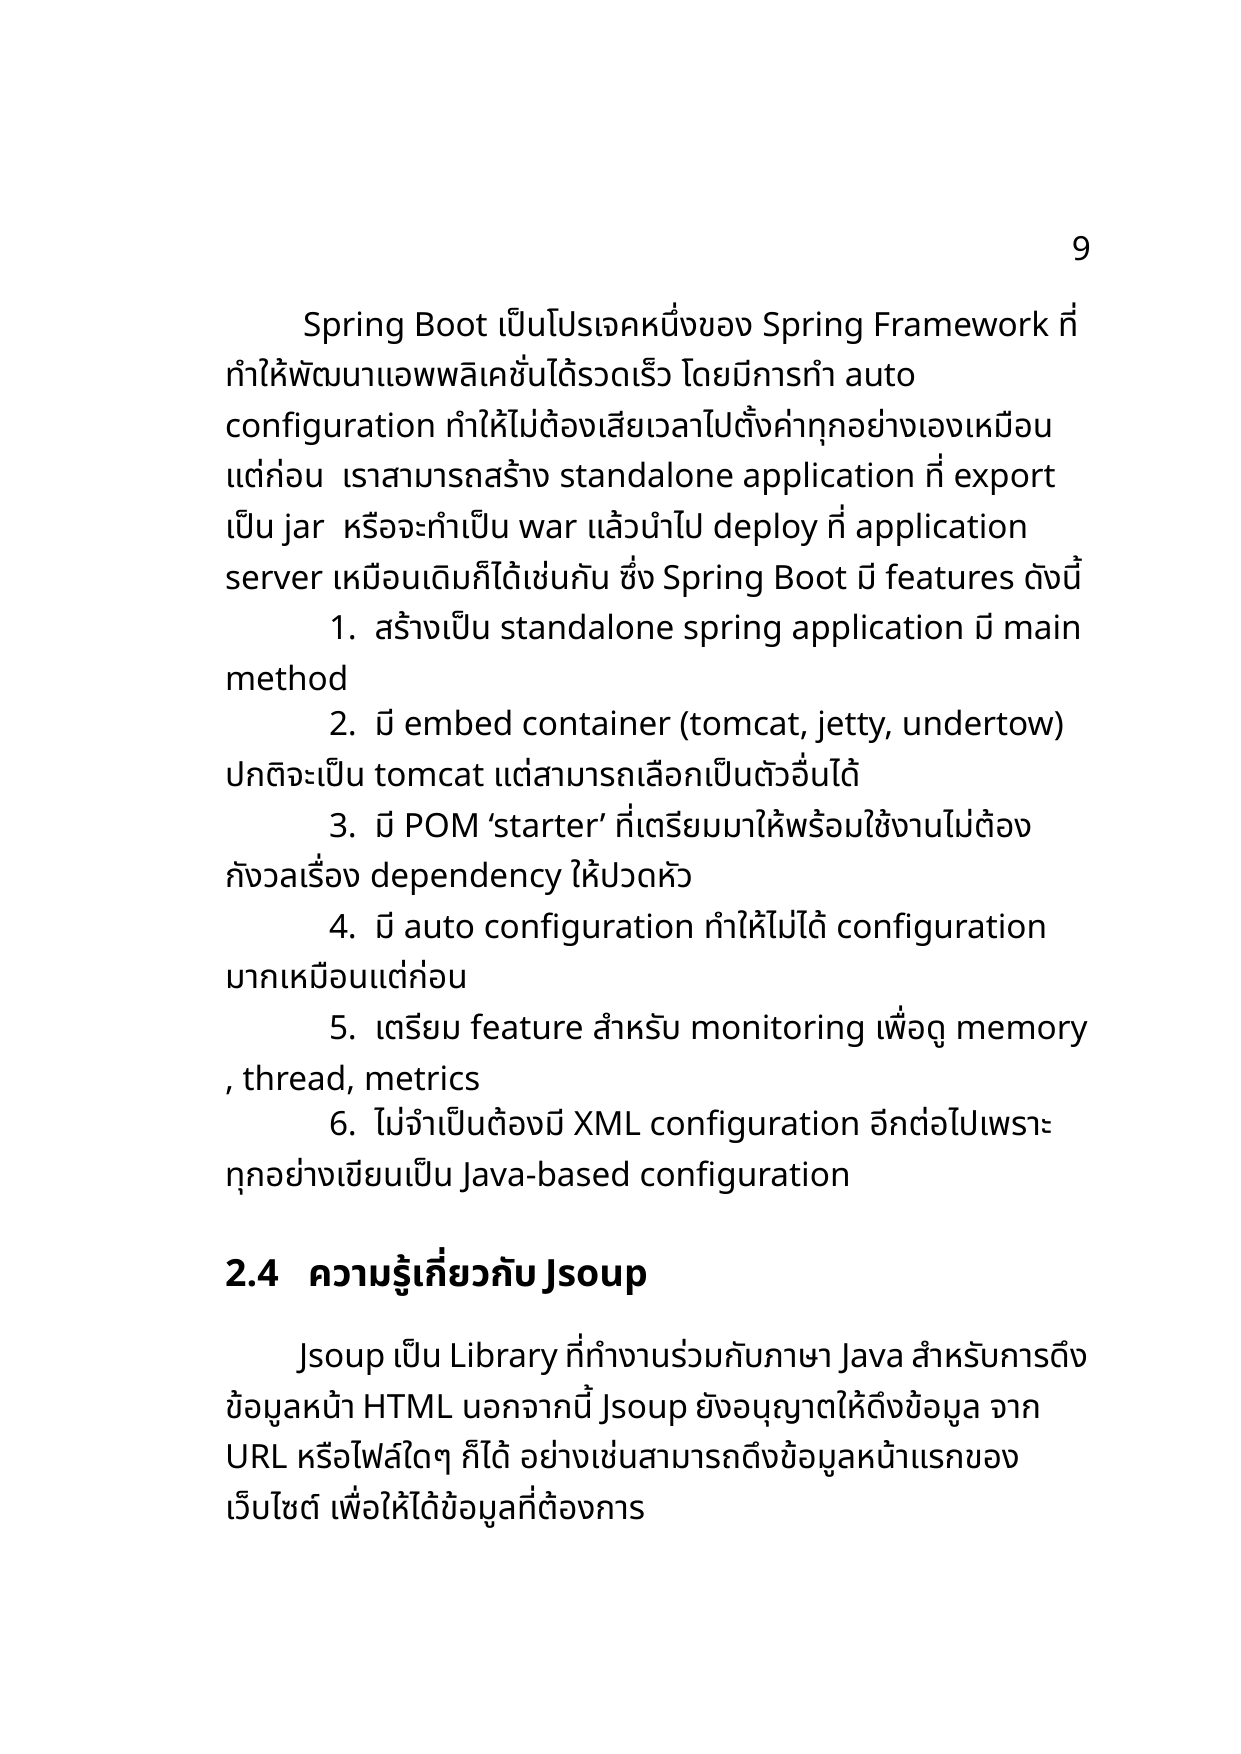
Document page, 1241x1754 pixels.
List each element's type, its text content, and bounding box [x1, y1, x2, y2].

text 6. ไม่จำเป็นต้องมี XML configuration อีกต่อไปเพราะทุกอย่างเขียนเป็น Java-based configuration [225, 1100, 1091, 1201]
text 2.4 ความรู้เกี่ยวกับJsoup [225, 1246, 1091, 1303]
text 5. เตรียม feature สำหรับ monitoring เพื่อดู memory , thread, metrics [225, 1004, 1091, 1100]
text Spring Boot เป็นโปรเจคหนึ่งของ Spring Framework ที่ทำให้พัฒนาแอพพลิเคชั่นได้รวดเร็ว โดยมีการทำ auto configuration ทำให้ไม่ต้องเสียเวลาไปตั้งค่าทุกอย่างเองเหมือนแต่ก่อน เราสามารถสร้าง standalone application ที่ export เป็น jar หรือจะทำเป็น war แล้วนำไป deploy ที่ application server เหมือนเดิมก็ได้เช่นกัน ซึ่งSpring Boot มี features ดังนี้ [225, 300, 1091, 604]
text 4. มี auto configuration ทำให้ไม่ได้ configuration มากเหมือนแต่ก่อน [225, 903, 1091, 1004]
text Jsoupเป็นLibraryที่ทำงานร่วมกับภาษา Javaสำหรับการดึงข้อมูลหน้าHTML นอกจากนี้ Jsoupยังอนุญาตให้ดึงข้อมูล จาก URL หรือไฟล์ใดๆ ก็ได้ อย่างเช่นสามารถดึงข้อมูลหน้าแรกของเว็บไซต์ เพื่อให้ได้ข้อมูลที่ต้องการ [225, 1332, 1091, 1534]
text 1. สร้างเป็น standalone spring application มี main method [225, 604, 1091, 700]
text 3. มี POM ‘starter’ ที่เตรียมมาให้พร้อมใช้งานไม่ต้องกังวลเรื่อง dependency ให้ปวดหัว [225, 801, 1091, 903]
text 2. มี embed container (tomcat, jetty, undertow) ปกติจะเป็น tomcat แต่สามารถเลือกเป็นตัวอื่นได้ [225, 700, 1091, 801]
